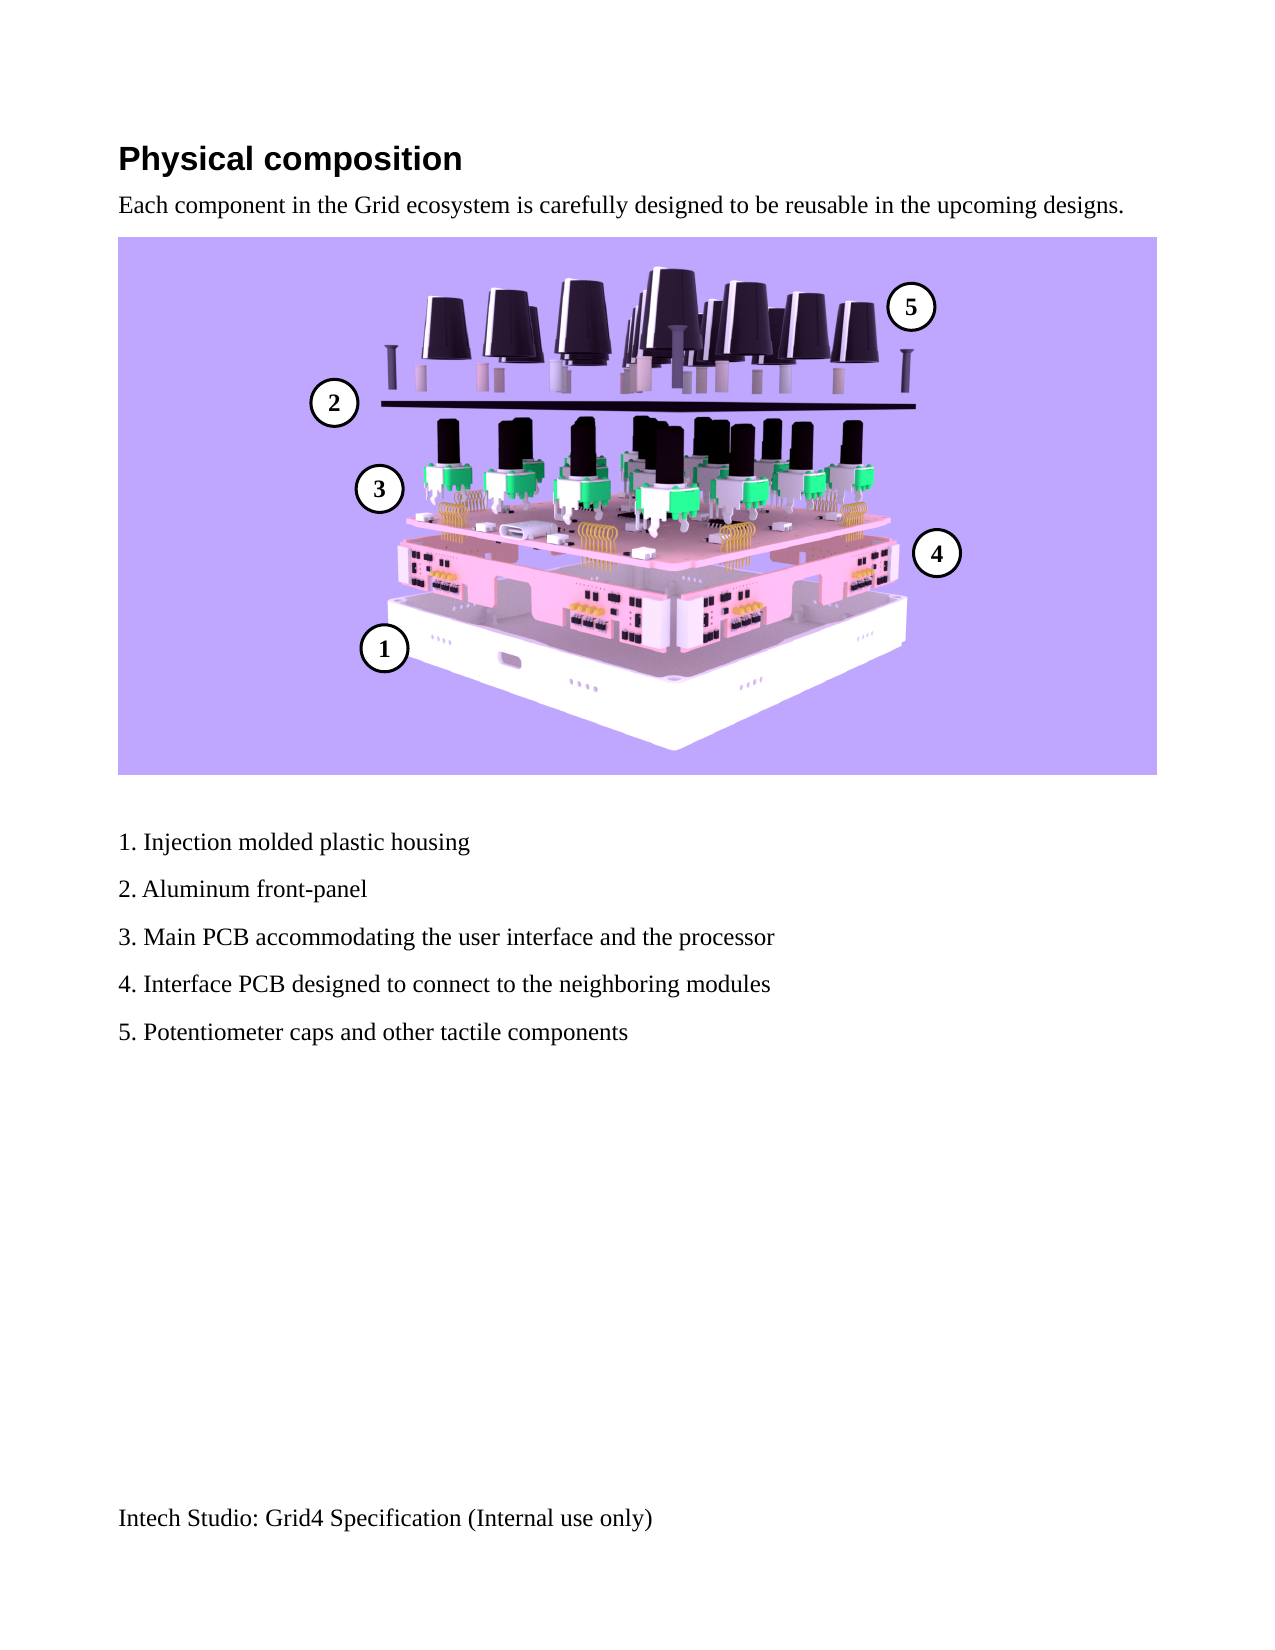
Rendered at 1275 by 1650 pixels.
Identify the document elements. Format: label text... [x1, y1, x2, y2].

text 1. Injection molded plastic housing [118, 827, 1157, 856]
text 4. Interface PCB designed to connect to the neighboring modules [118, 969, 1157, 998]
text 5. Potentiometer caps and other tactile components [118, 1017, 1157, 1046]
text Each component in the Grid ecosystem is carefully designed to be reusable in the upcoming designs. [118, 190, 1157, 219]
text 3. Main PCB accommodating the user interface and the processor [118, 922, 1157, 951]
picture [118, 237, 1157, 775]
subtitle Physical composition [118, 139, 1157, 178]
text 2. Aluminum front-panel [118, 874, 1157, 903]
